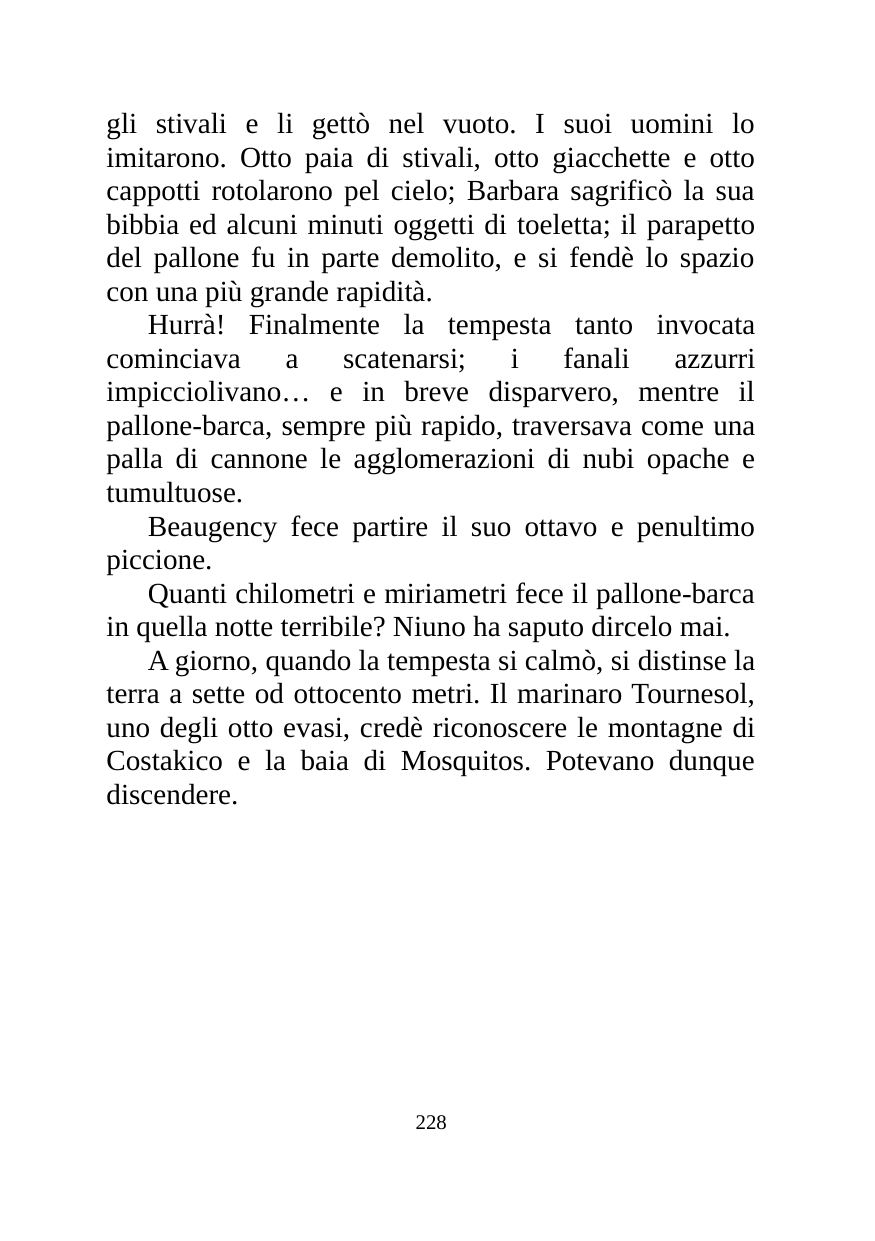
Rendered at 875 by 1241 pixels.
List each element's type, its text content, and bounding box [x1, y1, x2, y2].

text A giorno, quando la tempesta si calmò, si distinse la terra a sette od ottocento metri. Il marinaro Tournesol, uno degli otto evasi, credè riconoscere le montagne di Costakico e la baia di Mosquitos. Potevano dunque discendere. [106, 643, 756, 811]
text Beaugency fece partire il suo ottavo e penultimo piccione. [106, 509, 756, 576]
text gli stivali e li gettò nel vuoto. I suoi uomini lo imitarono. Otto paia di stivali, otto giacchette e otto cappotti rotolarono pel cielo; Barbara sagrificò la sua bibbia ed alcuni minuti oggetti di toeletta; il parapetto del pallone fu in parte demolito, e si fendè lo spazio con una più grande rapidità. [106, 106, 756, 307]
text Hurrà! Finalmente la tempesta tanto invocata cominciava a scatenarsi; i fanali azzurri impicciolivano… e in breve disparvero, mentre il pallone-barca, sempre più rapido, traversava come una palla di cannone le agglomerazioni di nubi opache e tumultuose. [106, 307, 756, 509]
text Quanti chilometri e miriametri fece il pallone-barca in quella notte terribile? Niuno ha saputo dircelo mai. [106, 576, 756, 643]
